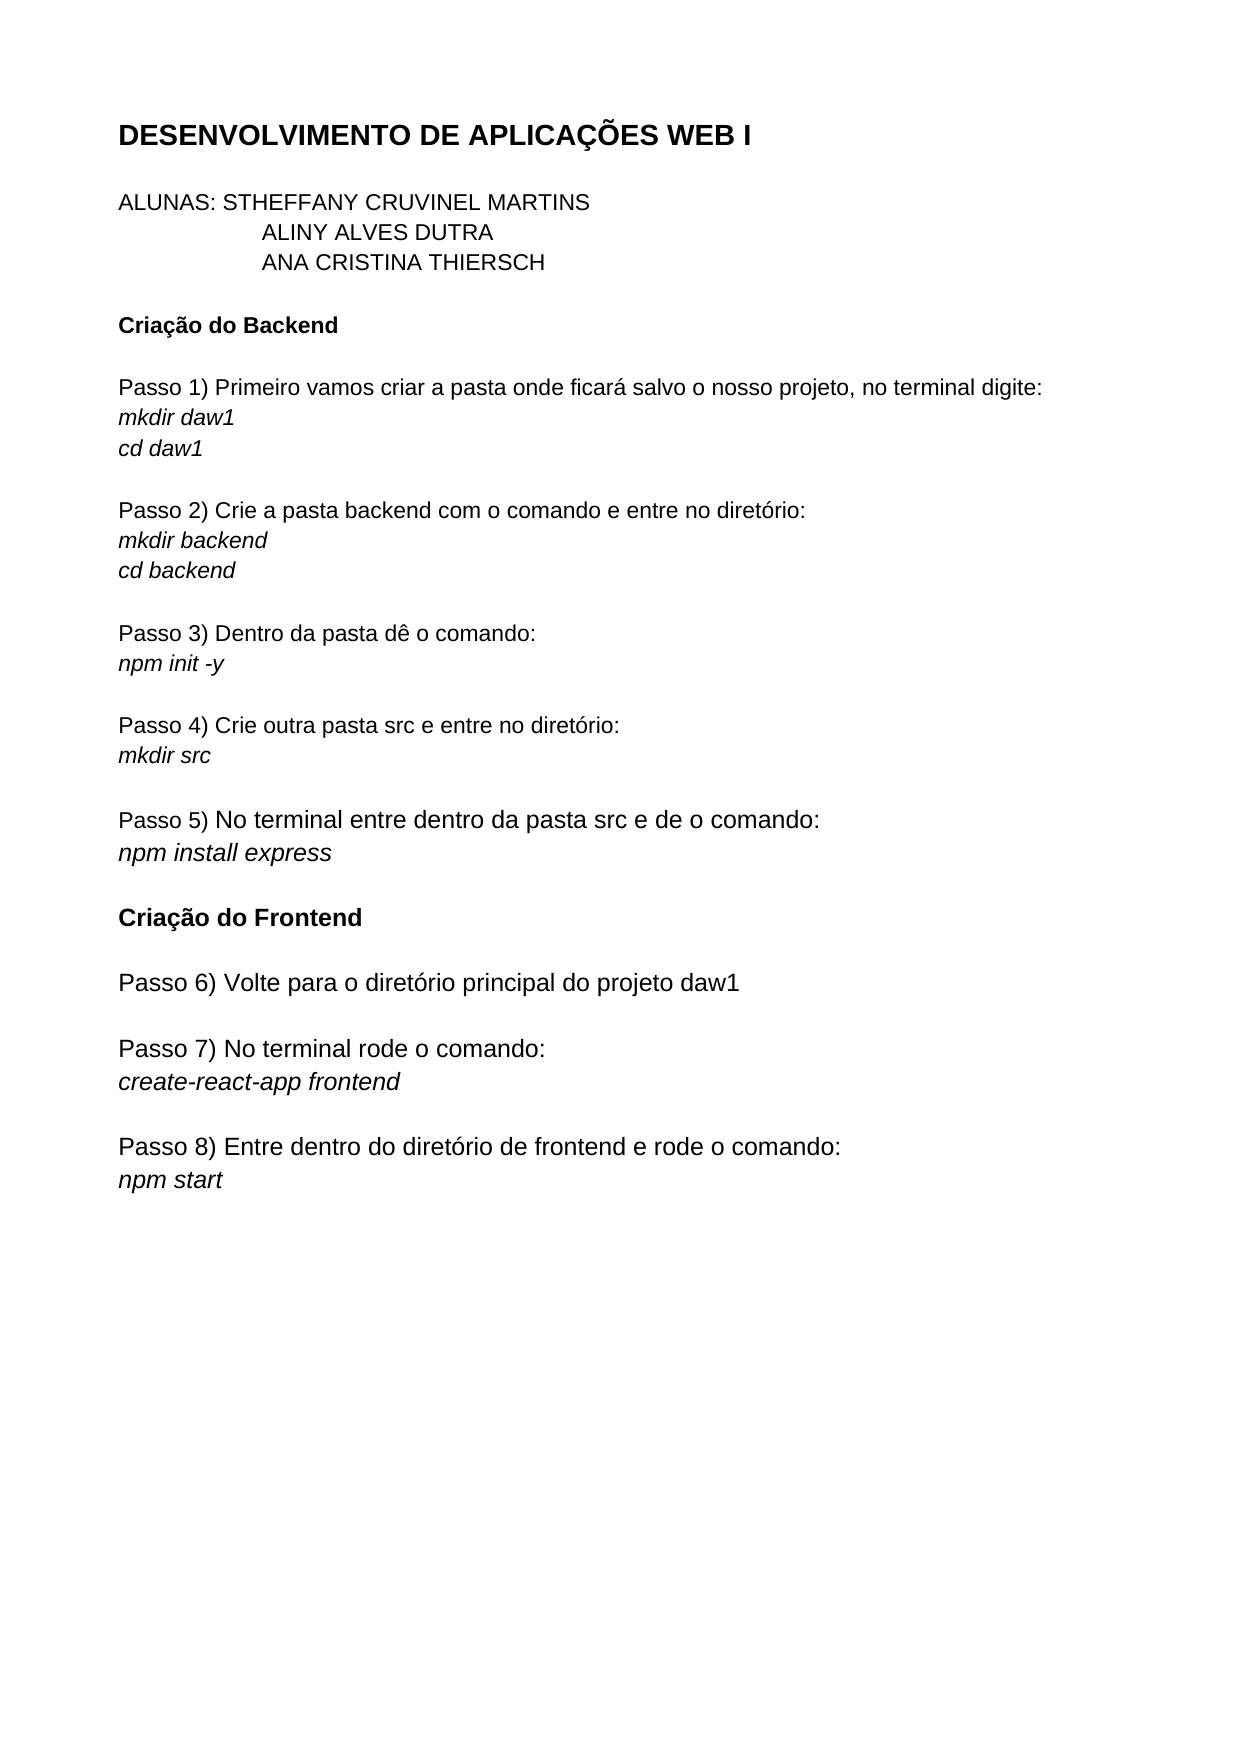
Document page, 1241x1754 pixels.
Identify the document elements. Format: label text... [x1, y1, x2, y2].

text Criação do Frontend [118, 903, 1122, 932]
text ANA CRISTINA THIERSCH [118, 249, 1122, 276]
text DESENVOLVIMENTO DE APLICAÇÕES WEB I [118, 118, 1122, 152]
text Passo 1) Primeiro vamos criar a pasta onde ficará salvo o nosso projeto, no terminal digite: [118, 374, 1122, 400]
text cd daw1 [118, 434, 1122, 461]
text Passo 5) No terminal entre dentro da pasta src e de o comando: [118, 805, 1122, 834]
text mkdir src [118, 742, 1122, 769]
text Passo 2) Crie a pasta backend com o comando e entre no diretório: [118, 497, 1122, 523]
text npm install express [118, 838, 1122, 867]
text Passo 8) Entre dentro do diretório de frontend e rode o comando: [118, 1132, 1122, 1161]
text ALINY ALVES DUTRA [118, 219, 1122, 245]
text cd backend [118, 557, 1122, 584]
text Criação do Backend [118, 312, 1122, 338]
text create-react-app frontend [118, 1067, 1122, 1095]
text npm start [118, 1165, 1122, 1193]
text ALUNAS: STHEFFANY CRUVINEL MARTINS [118, 189, 1122, 215]
text mkdir backend [118, 527, 1122, 553]
text mkdir daw1 [118, 404, 1122, 431]
text Passo 6) Volte para o diretório principal do projeto daw1 [118, 968, 1122, 997]
text Passo 3) Dentro da pasta dê o comando: [118, 620, 1122, 646]
text Passo 4) Crie outra pasta src e entre no diretório: [118, 712, 1122, 739]
text Passo 7) No terminal rode o comando: [118, 1033, 1122, 1062]
text npm init -y [118, 650, 1122, 676]
